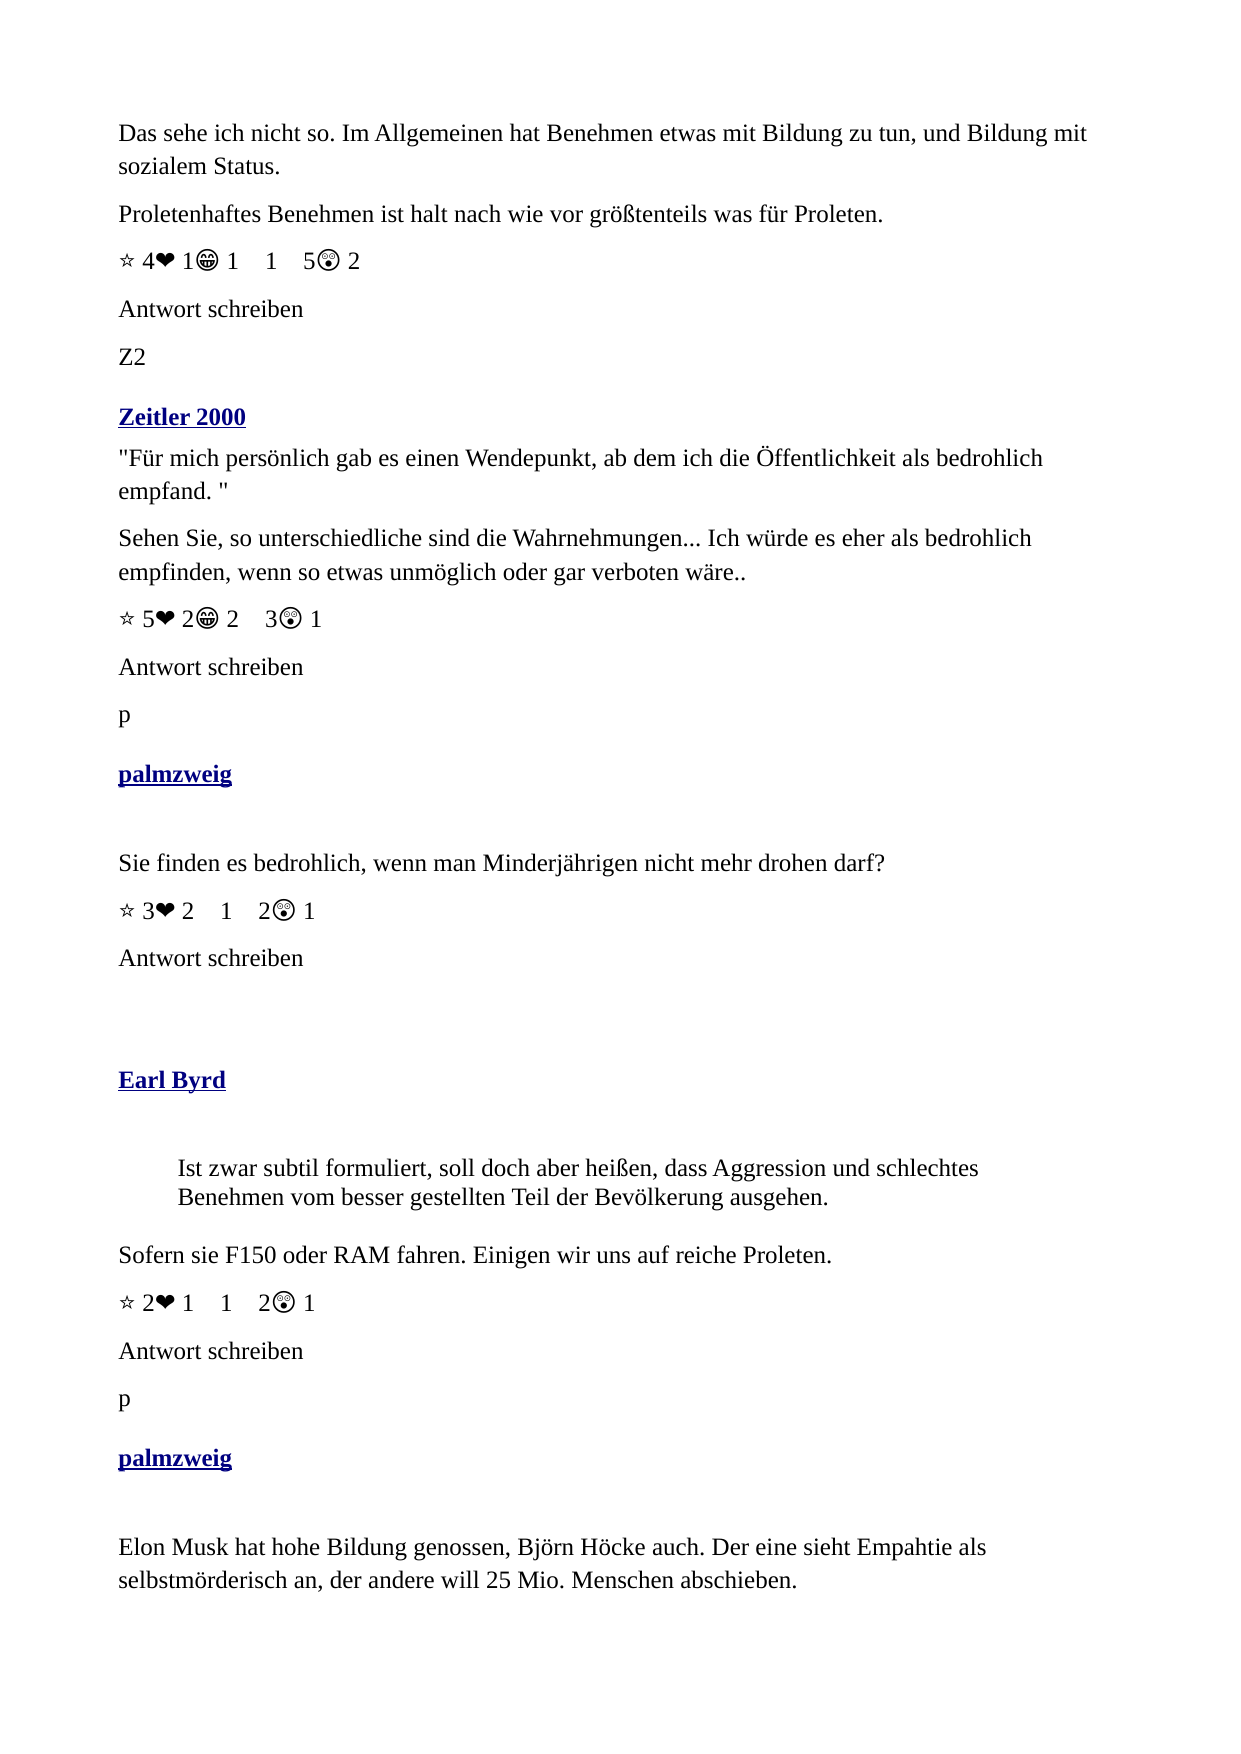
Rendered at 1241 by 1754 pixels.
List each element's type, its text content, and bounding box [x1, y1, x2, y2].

text Antwort schreiben [118, 943, 1122, 972]
text Z2 [118, 342, 1122, 370]
text "Für mich persönlich gab es einen Wendepunkt, ab dem ich die Öffentlichkeit als bedrohlich empfand. " [118, 443, 1122, 505]
text Sehen Sie, so unterschiedliche sind die Wahrnehmungen... Ich würde es eher als bedrohlich empfinden, wenn so etwas unmöglich oder gar verboten wäre.. [118, 523, 1122, 585]
text Antwort schreiben [118, 294, 1122, 323]
subtitle Zeitler 2000 [118, 402, 1122, 430]
text Antwort schreiben [118, 1336, 1122, 1364]
text ⭐️ 2❤️ 1🙁 1🤨 2😲 1 [118, 1288, 1122, 1317]
text ⭐️ 3❤️ 2🙁 1🤨 2😲 1 [118, 896, 1122, 925]
text Sofern sie F150 oder RAM fahren. Einigen wir uns auf reiche Proleten. [118, 1241, 1122, 1269]
text ⭐️ 5❤️ 2😁 2🤨 3😲 1 [118, 604, 1122, 633]
text Antwort schreiben [118, 652, 1122, 681]
text ⭐️ 4❤️ 1😁 1🙁 1🤨 5😲 2 [118, 246, 1122, 275]
text Sie finden es bedrohlich, wenn man Minderjährigen nicht mehr drohen darf? [118, 848, 1122, 877]
text Proletenhaftes Benehmen ist halt nach wie vor größtenteils was für Proleten. [118, 199, 1122, 227]
text Elon Musk hat hohe Bildung genossen, Björn Höcke auch. Der eine sieht Empahtie als selbstmörderisch an, der andere will 25 Mio. Menschen abschieben. [118, 1532, 1122, 1594]
text Das sehe ich nicht so. Im Allgemeinen hat Benehmen etwas mit Bildung zu tun, und Bildung mit sozialem Status. [118, 118, 1122, 180]
text p [118, 699, 1122, 728]
text p [118, 1383, 1122, 1412]
subtitle palmzweig [118, 1443, 1122, 1472]
subtitle Earl Byrd [118, 1065, 1122, 1093]
text Ist zwar subtil formuliert, soll doch aber heißen, dass Aggression und schlechtes Benehmen vom besser gestellten Teil der Bevölkerung ausgehen. [177, 1153, 1063, 1211]
subtitle palmzweig [118, 759, 1122, 788]
